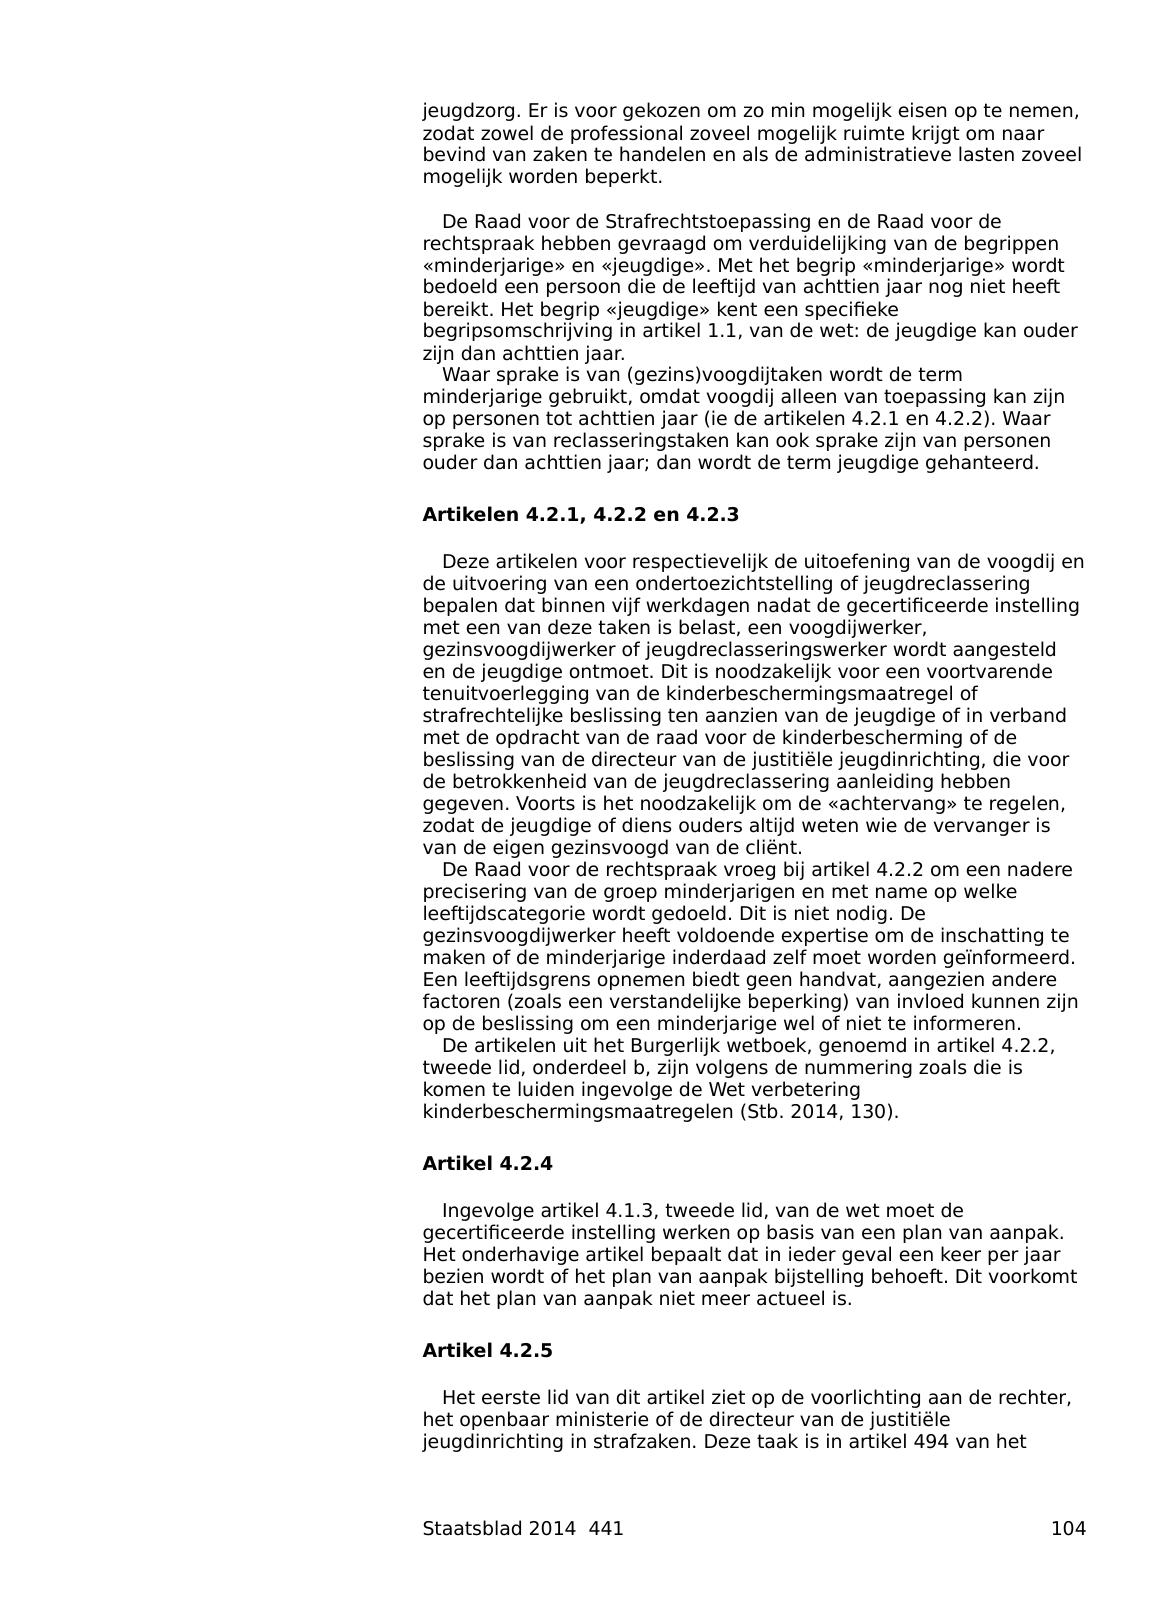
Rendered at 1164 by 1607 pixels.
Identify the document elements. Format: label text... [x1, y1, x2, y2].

subtitle Artikel 4.2.4 [422, 1153, 1087, 1175]
text jeugdzorg. Er is voor gekozen om zo min mogelijk eisen op te nemen, zodat zowel de professional zoveel mogelijk ruimte krijgt om naar bevind van zaken te handelen en als de administratieve lasten zoveel mogelijk worden beperkt. [422, 100, 1087, 188]
text Deze artikelen voor respectievelijk de uitoefening van de voogdij en de uitvoering van een ondertoezichtstelling of jeugdreclassering bepalen dat binnen vijf werkdagen nadat de gecertificeerde instelling met een van deze taken is belast, een voogdijwerker, gezinsvoogdijwerker of jeugdreclasseringswerker wordt aangesteld en de jeugdige ontmoet. Dit is noodzakelijk voor een voortvarende tenuitvoerlegging van de kinderbeschermingsmaatregel of strafrechtelijke beslissing ten aanzien van de jeugdige of in verband met de opdracht van de raad voor de kinderbescherming of de beslissing van de directeur van de justitiële jeugdinrichting, die voor de betrokkenheid van de jeugdreclassering aanleiding hebben gegeven. Voorts is het noodzakelijk om de «achtervang» te regelen, zodat de jeugdige of diens ouders altijd weten wie de vervanger is van de eigen gezinsvoogd van de cliënt. [422, 551, 1087, 859]
subtitle Artikel 4.2.5 [422, 1339, 1087, 1362]
text De artikelen uit het Burgerlijk wetboek, genoemd in artikel 4.2.2, tweede lid, onderdeel b, zijn volgens de nummering zoals die is komen te luiden ingevolge de Wet verbetering kinderbeschermingsmaatregelen (Stb. 2014, 130). [422, 1035, 1087, 1123]
text De Raad voor de Strafrechtstoepassing en de Raad voor de rechtspraak hebben gevraagd om verduidelijking van de begrippen «minderjarige» en «jeugdige». Met het begrip «minderjarige» wordt bedoeld een persoon die de leeftijd van achttien jaar nog niet heeft bereikt. Het begrip «jeugdige» kent een specifieke begripsomschrijving in artikel 1.1, van de wet: de jeugdige kan ouder zijn dan achttien jaar. [422, 211, 1087, 364]
subtitle Artikelen 4.2.1, 4.2.2 en 4.2.3 [422, 504, 1087, 526]
text Waar sprake is van (gezins)voogdijtaken wordt de term minderjarige gebruikt, omdat voogdij alleen van toepassing kan zijn op personen tot achttien jaar (ie de artikelen 4.2.1 en 4.2.2). Waar sprake is van reclasseringstaken kan ook sprake zijn van personen ouder dan achttien jaar; dan wordt de term jeugdige gehanteerd. [422, 364, 1087, 474]
text De Raad voor de rechtspraak vroeg bij artikel 4.2.2 om een nadere precisering van de groep minderjarigen en met name op welke leeftijdscategorie wordt gedoeld. Dit is niet nodig. De gezinsvoogdijwerker heeft voldoende expertise om de inschatting te maken of de minderjarige inderdaad zelf moet worden geïnformeerd. Een leeftijdsgrens opnemen biedt geen handvat, aangezien andere factoren (zoals een verstandelijke beperking) van invloed kunnen zijn op de beslissing om een minderjarige wel of niet te informeren. [422, 859, 1087, 1035]
text Het eerste lid van dit artikel ziet op de voorlichting aan de rechter, het openbaar ministerie of de directeur van de justitiële jeugdinrichting in strafzaken. Deze taak is in artikel 494 van het [422, 1387, 1087, 1452]
text Ingevolge artikel 4.1.3, tweede lid, van de wet moet de gecertificeerde instelling werken op basis van een plan van aanpak. Het onderhavige artikel bepaalt dat in ieder geval een keer per jaar bezien wordt of het plan van aanpak bijstelling behoeft. Dit voorkomt dat het plan van aanpak niet meer actueel is. [422, 1200, 1087, 1309]
